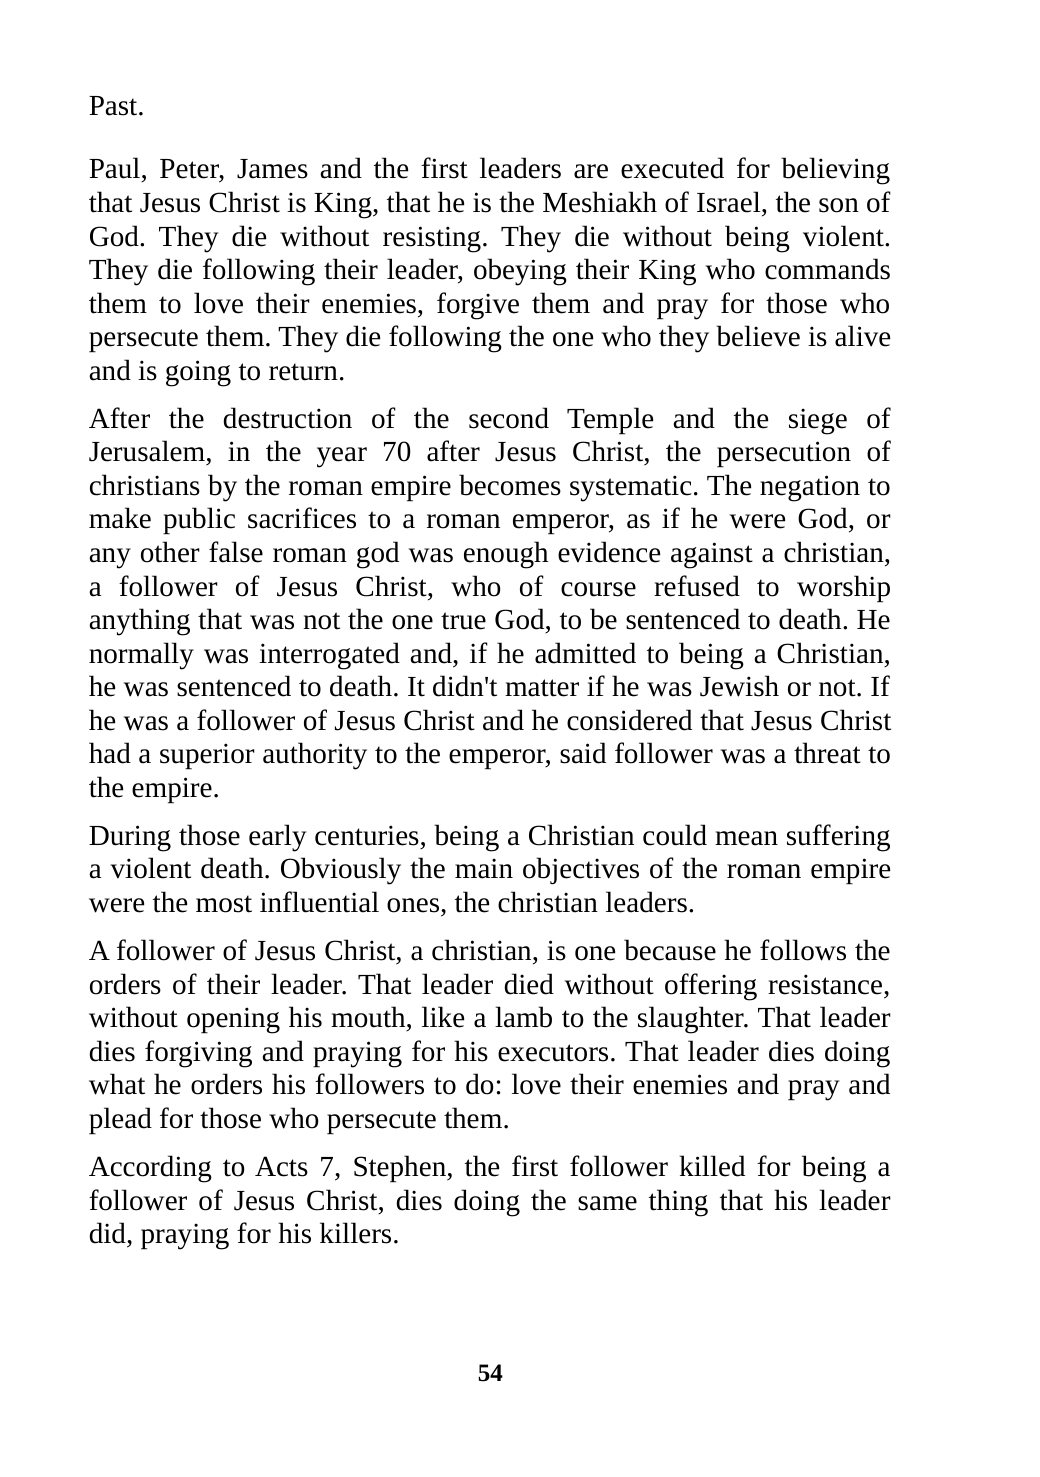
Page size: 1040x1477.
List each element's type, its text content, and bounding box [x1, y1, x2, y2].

text Paul, Peter, James and the first leaders are executed for believing that Jesus Christ is King, that he is the Meshiakh of Israel, the son of God. They die without resisting. They die without being violent. They die following their leader, obeying their King who commands them to love their enemies, forgive them and pray for those who persecute them. They die following the one who they believe is alive and is going to return. [88, 152, 892, 386]
text After the destruction of the second Temple and the siege of Jerusalem, in the year 70 after Jesus Christ, the persecution of christians by the roman empire becomes systematic. The negation to make public sacrifices to a roman emperor, as if he were God, or any other false roman god was enough evidence against a christian, a follower of Jesus Christ, who of course refused to worship anything that was not the one true God, to be sentenced to death. He normally was interrogated and, if he admitted to being a Christian, he was sentenced to death. It didn't matter if he was Jewish or not. If he was a follower of Jesus Christ and he considered that Jesus Christ had a superior authority to the emperor, said follower was a threat to the empire. [88, 401, 892, 803]
text A follower of Jesus Christ, a christian, is one because he follows the orders of their leader. That leader died without offering resistance, without opening his mouth, like a lamb to the slaughter. That leader dies forgiving and praying for his executors. That leader dies doing what he orders his followers to do: love their enemies and pray and plead for those who persecute them. [88, 933, 892, 1134]
text During those early centuries, being a Christian could mean suffering a violent death. Obviously the main objectives of the roman empire were the most influential ones, the christian leaders. [88, 818, 892, 919]
text According to Acts 7, Stephen, the first follower killed for being a follower of Jesus Christ, dies doing the same thing that his leader did, praying for his killers. [88, 1149, 892, 1250]
